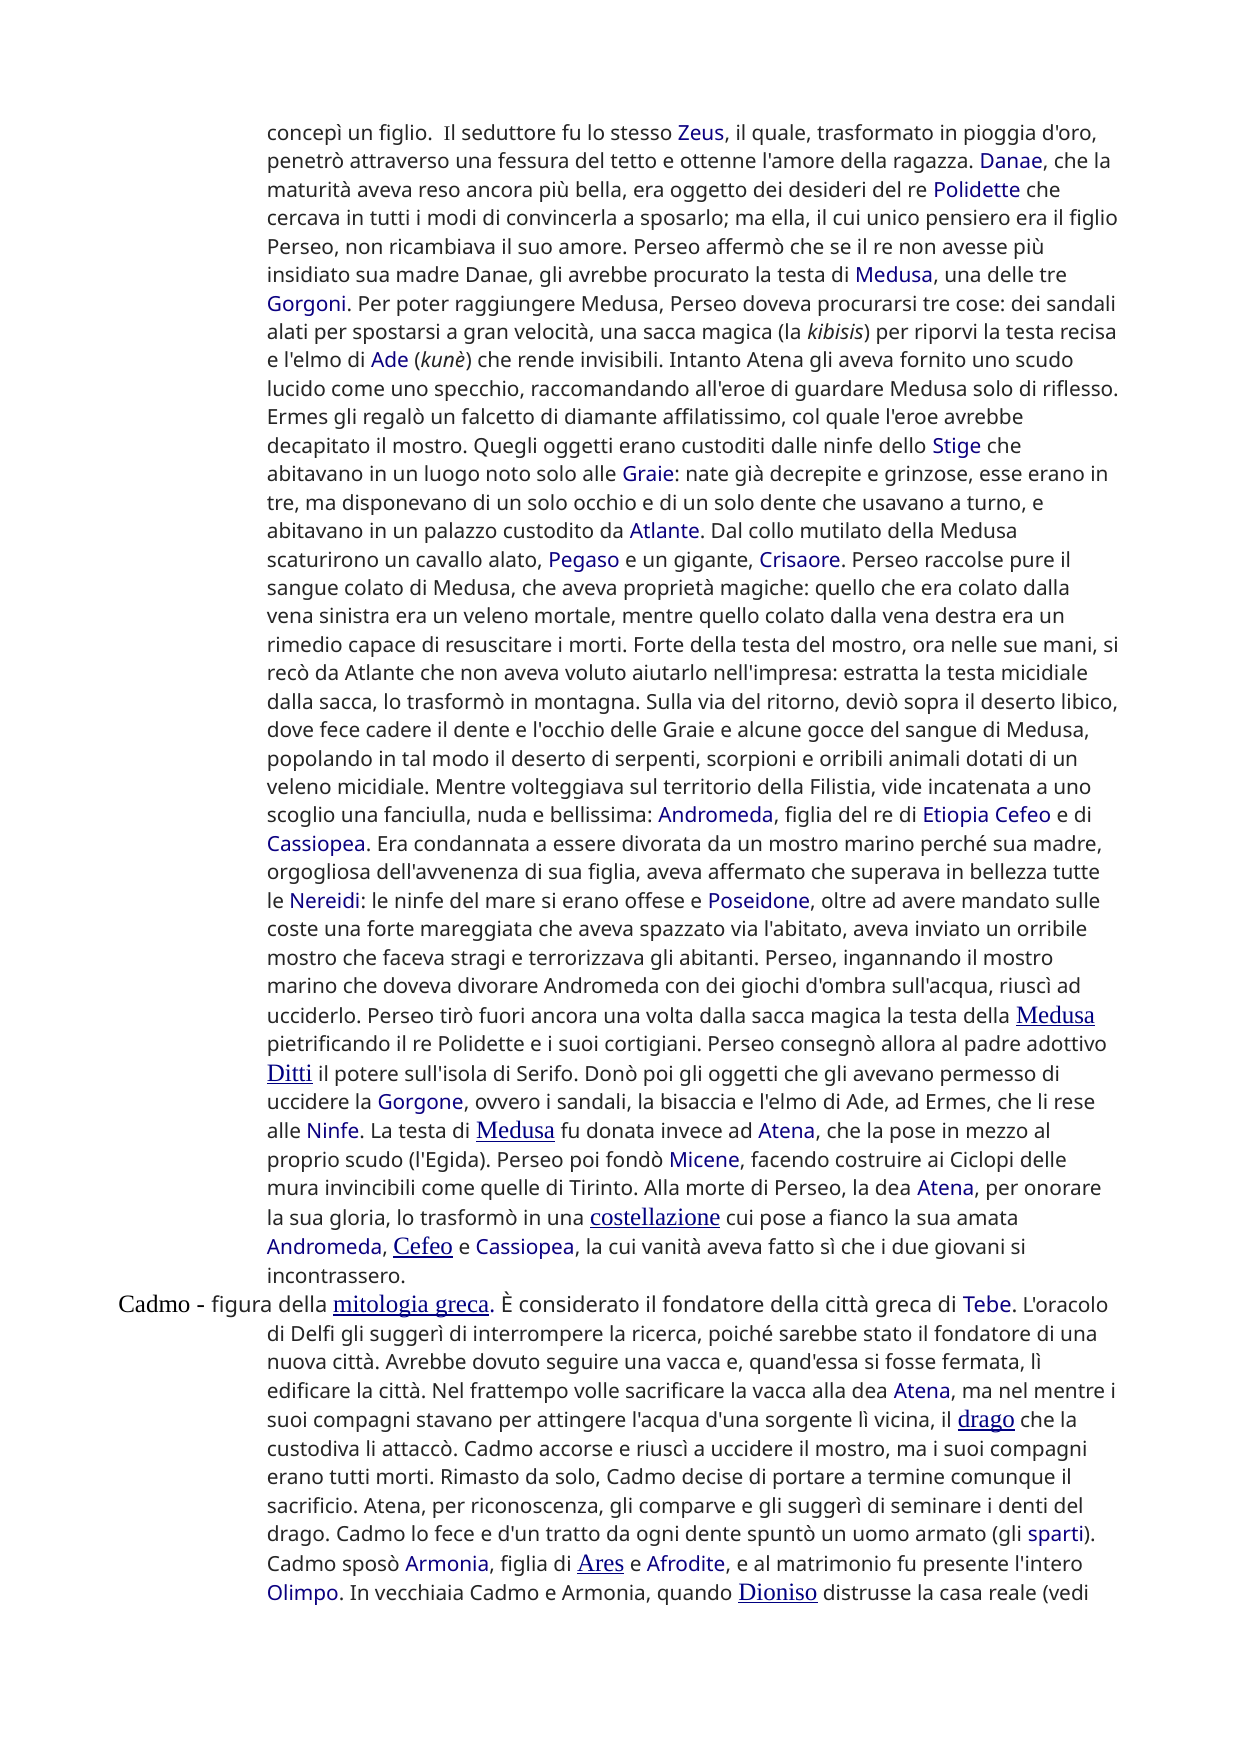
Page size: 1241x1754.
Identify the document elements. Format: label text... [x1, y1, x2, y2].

text concepì un figlio. Il seduttore fu lo stesso Zeus, il quale, trasformato in pioggia d'oro, penetrò attraverso una fessura del tetto e ottenne l'amore della ragazza. Danae, che la maturità aveva reso ancora più bella, era oggetto dei desideri del re Polidette che cercava in tutti i modi di convincerla a sposarlo; ma ella, il cui unico pensiero era il figlio Perseo, non ricambiava il suo amore. Perseo affermò che se il re non avesse più insidiato sua madre Danae, gli avrebbe procurato la testa di Medusa, una delle tre Gorgoni. Per poter raggiungere Medusa, Perseo doveva procurarsi tre cose: dei sandali alati per spostarsi a gran velocità, una sacca magica (la kibisis) per riporvi la testa recisa e l'elmo di Ade (kunè) che rende invisibili. Intanto Atena gli aveva fornito uno scudo lucido come uno specchio, raccomandando all'eroe di guardare Medusa solo di riflesso. Ermes gli regalò un falcetto di diamante affilatissimo, col quale l'eroe avrebbe decapitato il mostro. Quegli oggetti erano custoditi dalle ninfe dello Stige che abitavano in un luogo noto solo alle Graie: nate già decrepite e grinzose, esse erano in tre, ma disponevano di un solo occhio e di un solo dente che usavano a turno, e abitavano in un palazzo custodito da Atlante. Dal collo mutilato della Medusa scaturirono un cavallo alato, Pegaso e un gigante, Crisaore. Perseo raccolse pure il sangue colato di Medusa, che aveva proprietà magiche: quello che era colato dalla vena sinistra era un veleno mortale, mentre quello colato dalla vena destra era un rimedio capace di resuscitare i morti. Forte della testa del mostro, ora nelle sue mani, si recò da Atlante che non aveva voluto aiutarlo nell'impresa: estratta la testa micidiale dalla sacca, lo trasformò in montagna. Sulla via del ritorno, deviò sopra il deserto libico, dove fece cadere il dente e l'occhio delle Graie e alcune gocce del sangue di Medusa, popolando in tal modo il deserto di serpenti, scorpioni e orribili animali dotati di un veleno micidiale. Mentre volteggiava sul territorio della Filistia, vide incatenata a uno scoglio una fanciulla, nuda e bellissima: Andromeda, figlia del re di Etiopia Cefeo e di Cassiopea. Era condannata a essere divorata da un mostro marino perché sua madre, orgogliosa dell'avvenenza di sua figlia, aveva affermato che superava in bellezza tutte le Nereidi: le ninfe del mare si erano offese e Poseidone, oltre ad avere mandato sulle coste una forte mareggiata che aveva spazzato via l'abitato, aveva inviato un orribile mostro che faceva stragi e terrorizzava gli abitanti. Perseo, ingannando il mostro marino che doveva divorare Andromeda con dei giochi d'ombra sull'acqua, riuscì ad ucciderlo. Perseo tirò fuori ancora una volta dalla sacca magica la testa della Medusa pietrificando il re Polidette e i suoi cortigiani. Perseo consegnò allora al padre adottivo Ditti il potere sull'isola di Serifo. Donò poi gli oggetti che gli avevano permesso di uccidere la Gorgone, ovvero i sandali, la bisaccia e l'elmo di Ade, ad Ermes, che li rese alle Ninfe. La testa di Medusa fu donata invece ad Atena, che la pose in mezzo al proprio scudo (l'Egida). Perseo poi fondò Micene, facendo costruire ai Ciclopi delle mura invincibili come quelle di Tirinto. Alla morte di Perseo, la dea Atena, per onorare la sua gloria, lo trasformò in una costellazione cui pose a fianco la sua amata Andromeda, Cefeo e Cassiopea, la cui vanità aveva fatto sì che i due giovani si incontrassero. [118, 118, 1122, 1289]
text Cadmo - figura della mitologia greca. È considerato il fondatore della città greca di Tebe. L'oracolo di Delfi gli suggerì di interrompere la ricerca, poiché sarebbe stato il fondatore di una nuova città. Avrebbe dovuto seguire una vacca e, quand'essa si fosse fermata, lì edificare la città. Nel frattempo volle sacrificare la vacca alla dea Atena, ma nel mentre i suoi compagni stavano per attingere l'acqua d'una sorgente lì vicina, il drago che la custodiva li attaccò. Cadmo accorse e riuscì a uccidere il mostro, ma i suoi compagni erano tutti morti. Rimasto da solo, Cadmo decise di portare a termine comunque il sacrificio. Atena, per riconoscenza, gli comparve e gli suggerì di seminare i denti del drago. Cadmo lo fece e d'un tratto da ogni dente spuntò un uomo armato (gli sparti). Cadmo sposò Armonia, figlia di Ares e Afrodite, e al matrimonio fu presente l'intero Olimpo. In vecchiaia Cadmo e Armonia, quando Dioniso distrusse la casa reale (vedi [118, 1289, 1122, 1607]
